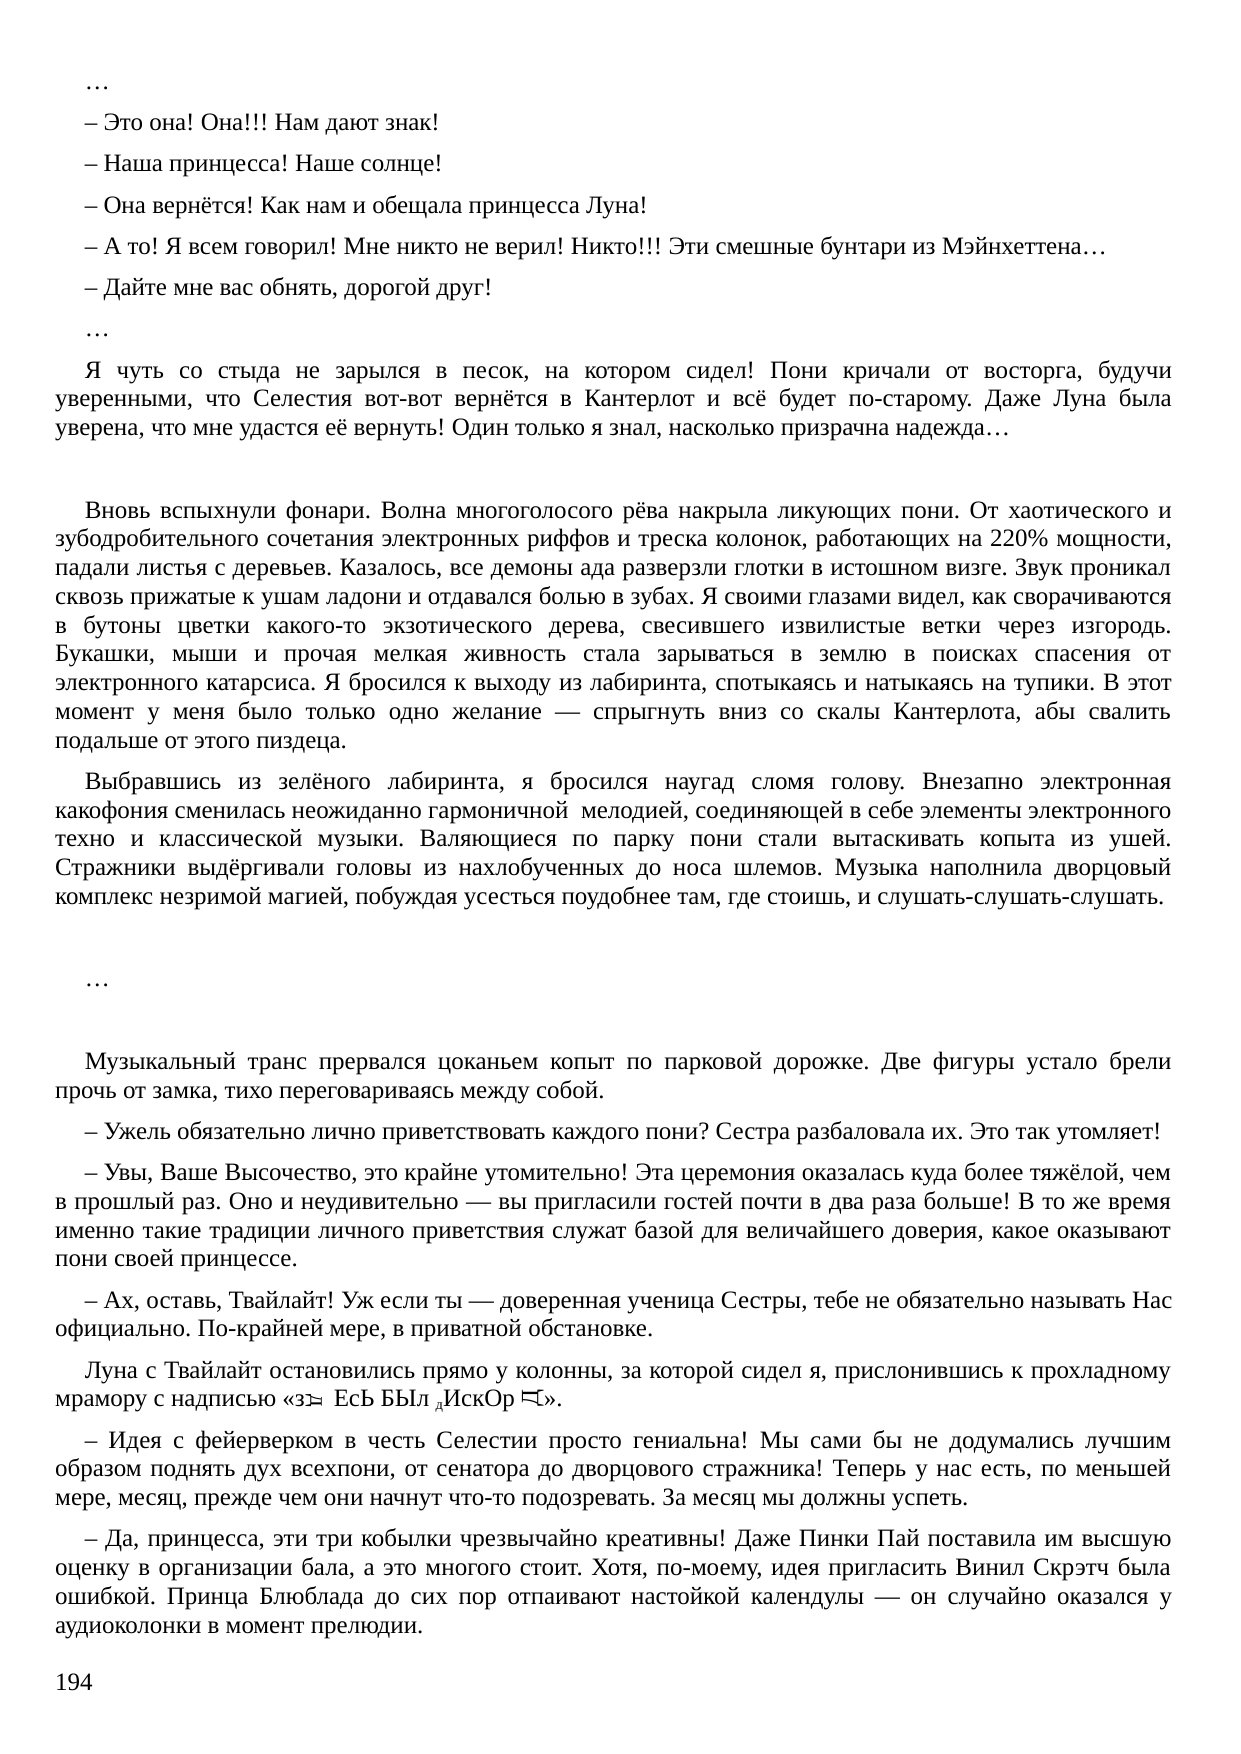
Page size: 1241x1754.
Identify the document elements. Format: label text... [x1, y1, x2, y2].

text … [55, 963, 1173, 992]
text Вновь вспыхнули фонари. Волна многоголосого рёва накрыла ликующих пони. От хаотического и зубодробительного сочетания электронных риффов и треска колонок, работающих на 220% мощности, падали листья с деревьев. Казалось, все демоны ада разверзли глотки в истошном визге. Звук проникал сквозь прижатые к ушам ладони и отдавался болью в зубах. Я своими глазами видел, как сворачиваются в бутоны цветки какого-то экзотического дерева, свесившего извилистые ветки через изгородь. Букашки, мыши и прочая мелкая живность стала зарываться в землю в поисках спасения от электронного катарсиса. Я бросился к выходу из лабиринта, спотыкаясь и натыкаясь на тупики. В этот момент у меня было только одно желание — спрыгнуть вниз со скалы Кантерлота, абы свалить подальше от этого пиздеца. [55, 495, 1173, 753]
text – Она вернётся! Как нам и обещала принцесса Луна! [55, 190, 1173, 218]
text Я чуть со стыда не зарылся в песок, на котором сидел! Пони кричали от восторга, будучи уверенными, что Селестия вот-вот вернётся в Кантерлот и всё будет по-старому. Даже Луна была уверена, что мне удастся её вернуть! Один только я знал, насколько призрачна надежда… [55, 355, 1173, 441]
text – А то! Я всем говорил! Мне никто не верил! Никто!!! Эти смешные бунтари из Мэйнхеттена… [55, 231, 1173, 260]
text … [55, 313, 1173, 342]
text – Ах, оставь, Твайлайт! Уж если ты — доверенная ученица Сестры, тебе не обязательно называть Нас официально. По-крайней мере, в приватной обстановке. [55, 1285, 1173, 1342]
text – Наша принцесса! Наше солнце! [55, 148, 1173, 177]
text … [55, 66, 1173, 95]
text – Да, принцесса, эти три кобылки чрезвычайно креативны! Даже Пинки Пай поставила им высшую оценку в организации бала, а это многого стоит. Хотя, по-моему, идея пригласить Винил Скрэтч была ошибкой. Принца Блюблада до сих пор отпаивают настойкой календулы — он случайно оказался у аудиоколонки в момент прелюдии. [55, 1523, 1173, 1638]
text Выбравшись из зелёного лабиринта, я бросился наугад сломя голову. Внезапно электронная какофония сменилась неожиданно гармоничной мелодией, соединяющей в себе элементы электронного техно и классической музыки. Валяющиеся по парку пони стали вытаскивать копыта из ушей. Стражники выдёргивали головы из нахлобученных до носа шлемов. Музыка наполнила дворцовый комплекс незримой магией, побуждая усесться поудобнее там, где стоишь, и слушать-слушать-слушать. [55, 766, 1173, 910]
text Музыкальный транс прервался цоканьем копыт по парковой дорожке. Две фигуры устало брели прочь от замка, тихо переговариваясь между собой. [55, 1046, 1173, 1103]
text – Увы, Ваше Высочество, это крайне утомительно! Эта церемония оказалась куда более тяжёлой, чем в прошлый раз. Оно и неудивительно — вы пригласили гостей почти в два раза больше! В то же время именно такие традиции личного приветствия служат базой для величайшего доверия, какое оказывают пони своей принцессе. [55, 1157, 1173, 1272]
text – Дайте мне вас обнять, дорогой друг! [55, 272, 1173, 301]
text – Ужель обязательно лично приветствовать каждого пони? Сестра разбаловала их. Это так утомляет! [55, 1116, 1173, 1145]
text – Идея с фейерверком в честь Селестии просто гениальна! Мы сами бы не додумались лучшим образом поднять дух всехпони, от сенатора до дворцового стражника! Теперь у нас есть, по меньшей мере, месяц, прежде чем они начнут что-то подозревать. За месяц мы должны успеть. [55, 1425, 1173, 1511]
text Луна с Твайлайт остановились прямо у колонны, за которой сидел я, прислонившись к прохладному мрамору с надписью «здЕсЬ БЫл дИскОрД». [55, 1355, 1173, 1412]
text – Это она! Она!!! Нам дают знак! [55, 107, 1173, 136]
